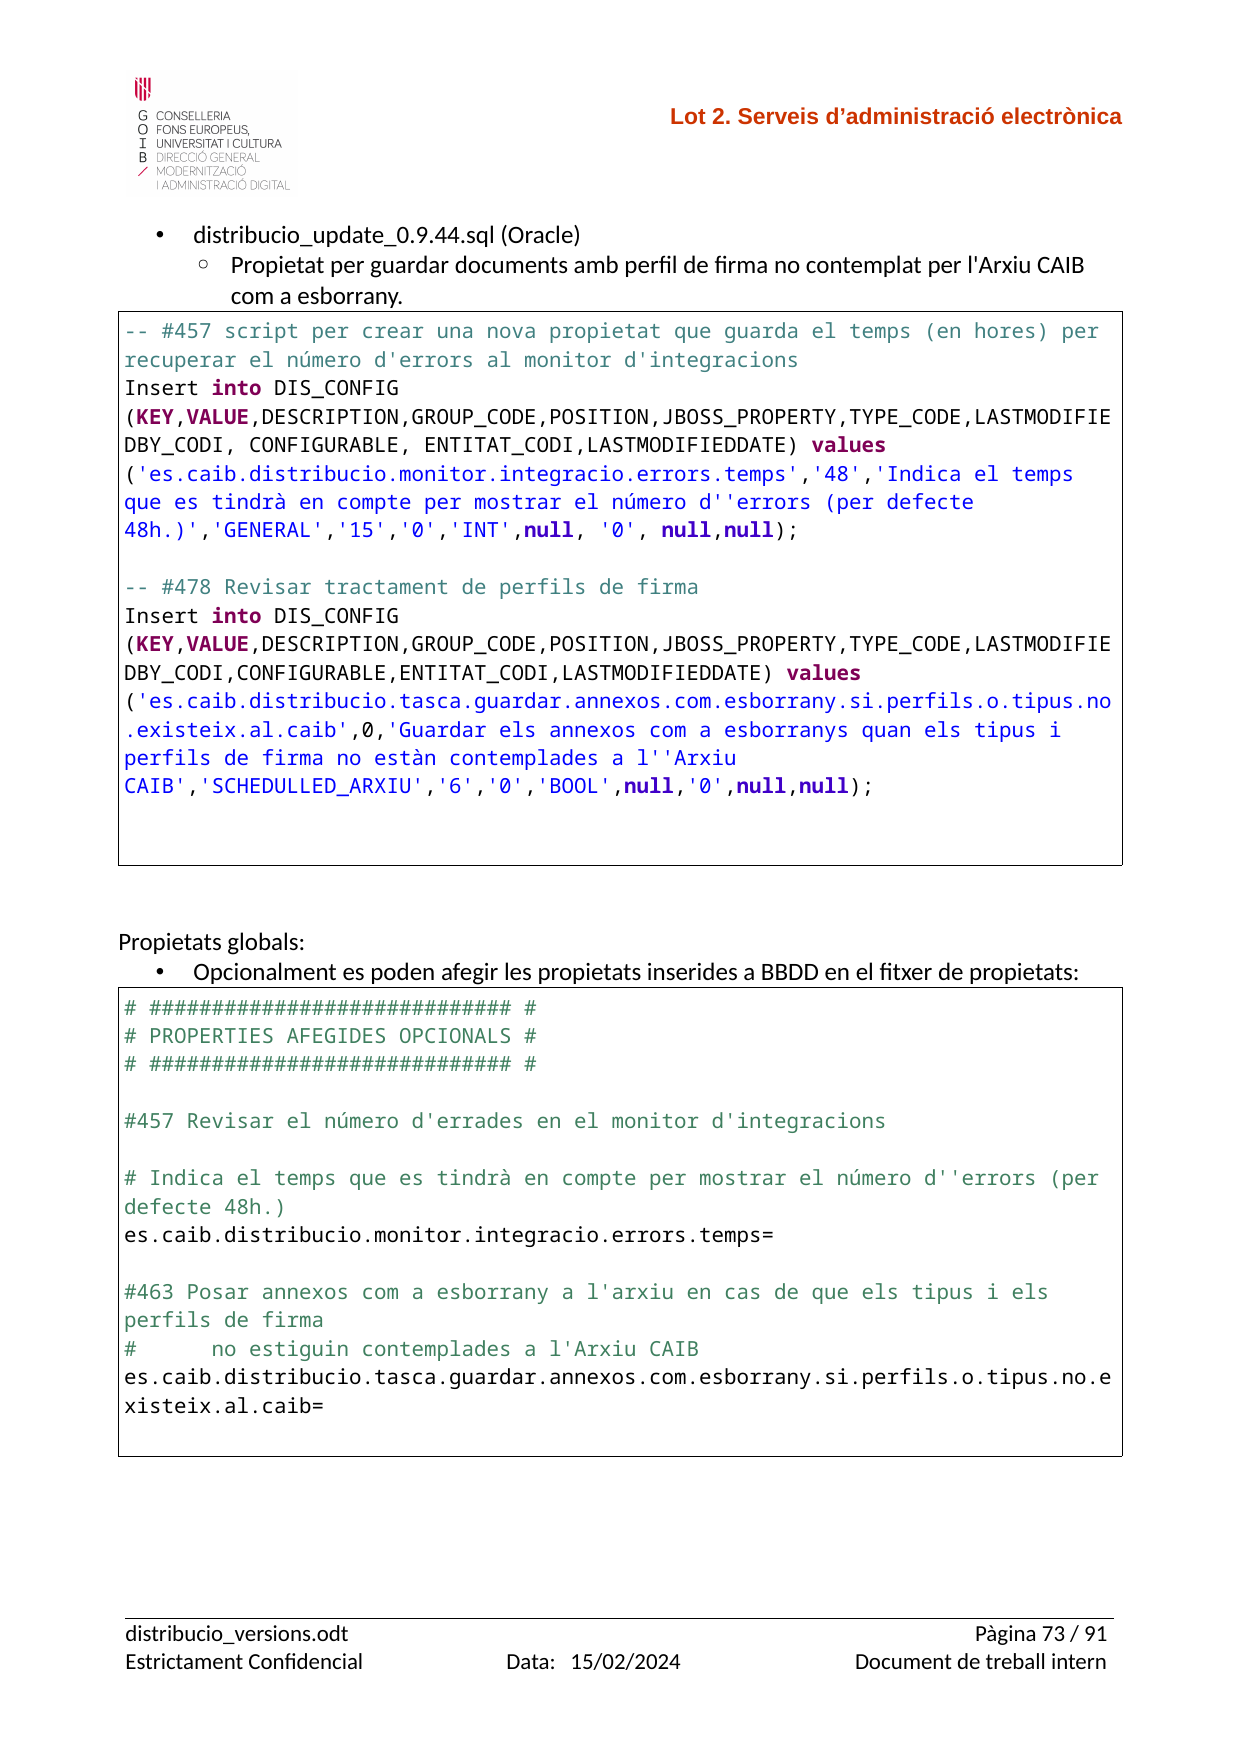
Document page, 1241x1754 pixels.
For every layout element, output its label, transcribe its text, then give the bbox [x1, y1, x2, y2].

table_header -- #457 script per crear una nova propietat que guarda el temps (en hores) per recuperar el número d'errors al monitor d'integracions Insert into DIS_CONFIG (KEY,VALUE,DESCRIPTION,GROUP_CODE,POSITION,JBOSS_PROPERTY,TYPE_CODE,LASTMODIFIEDBY_CODI, CONFIGURABLE, ENTITAT_CODI,LASTMODIFIEDDATE) values ('es.caib.distribucio.monitor.integracio.errors.temps','48','Indica el temps que es tindrà en compte per mostrar el número d''errors (per defecte 48h.)','GENERAL','15','0','INT',null, '0', null,null); -- #478 Revisar tractament de perfils de firma Insert into DIS_CONFIG (KEY,VALUE,DESCRIPTION,GROUP_CODE,POSITION,JBOSS_PROPERTY,TYPE_CODE,LASTMODIFIEDBY_CODI,CONFIGURABLE,ENTITAT_CODI,LASTMODIFIEDDATE) values ('es.caib.distribucio.tasca.guardar.annexos.com.esborrany.si.perfils.o.tipus.no.existeix.al.caib',0,'Guardar els annexos com a esborranys quan els tipus i perfils de firma no estàn contemplades a l''Arxiu CAIB','SCHEDULLED_ARXIU','6','0','BOOL',null,'0',null,null); [119, 312, 1122, 865]
list Propietat per guardar documents amb perfil de firma no contemplat per l'Arxiu CAIB com a esborrany. [193, 250, 1122, 311]
picture [126, 70, 299, 197]
table_header # ############################# # # PROPERTIES AFEGIDES OPCIONALS # # ############################# # #457 Revisar el número d'errades en el monitor d'integracions # Indica el temps que es tindrà en compte per mostrar el número d''errors (per defecte 48h.) es.caib.distribucio.monitor.integracio.errors.temps= #463 Posar annexos com a esborrany a l'arxiu en cas de que els tipus i els perfils de firma # no estiguin contemplades a l'Arxiu CAIB es.caib.distribucio.tasca.guardar.annexos.com.esborrany.si.perfils.o.tipus.no.existeix.al.caib= [119, 988, 1122, 1456]
list Opcionalment es poden afegir les propietats inserides a BBDD en el fitxer de propietats: [156, 956, 1122, 987]
text Propietats globals: [118, 926, 1122, 956]
list distribucio_update_0.9.44.sql (Oracle) [156, 219, 1122, 250]
